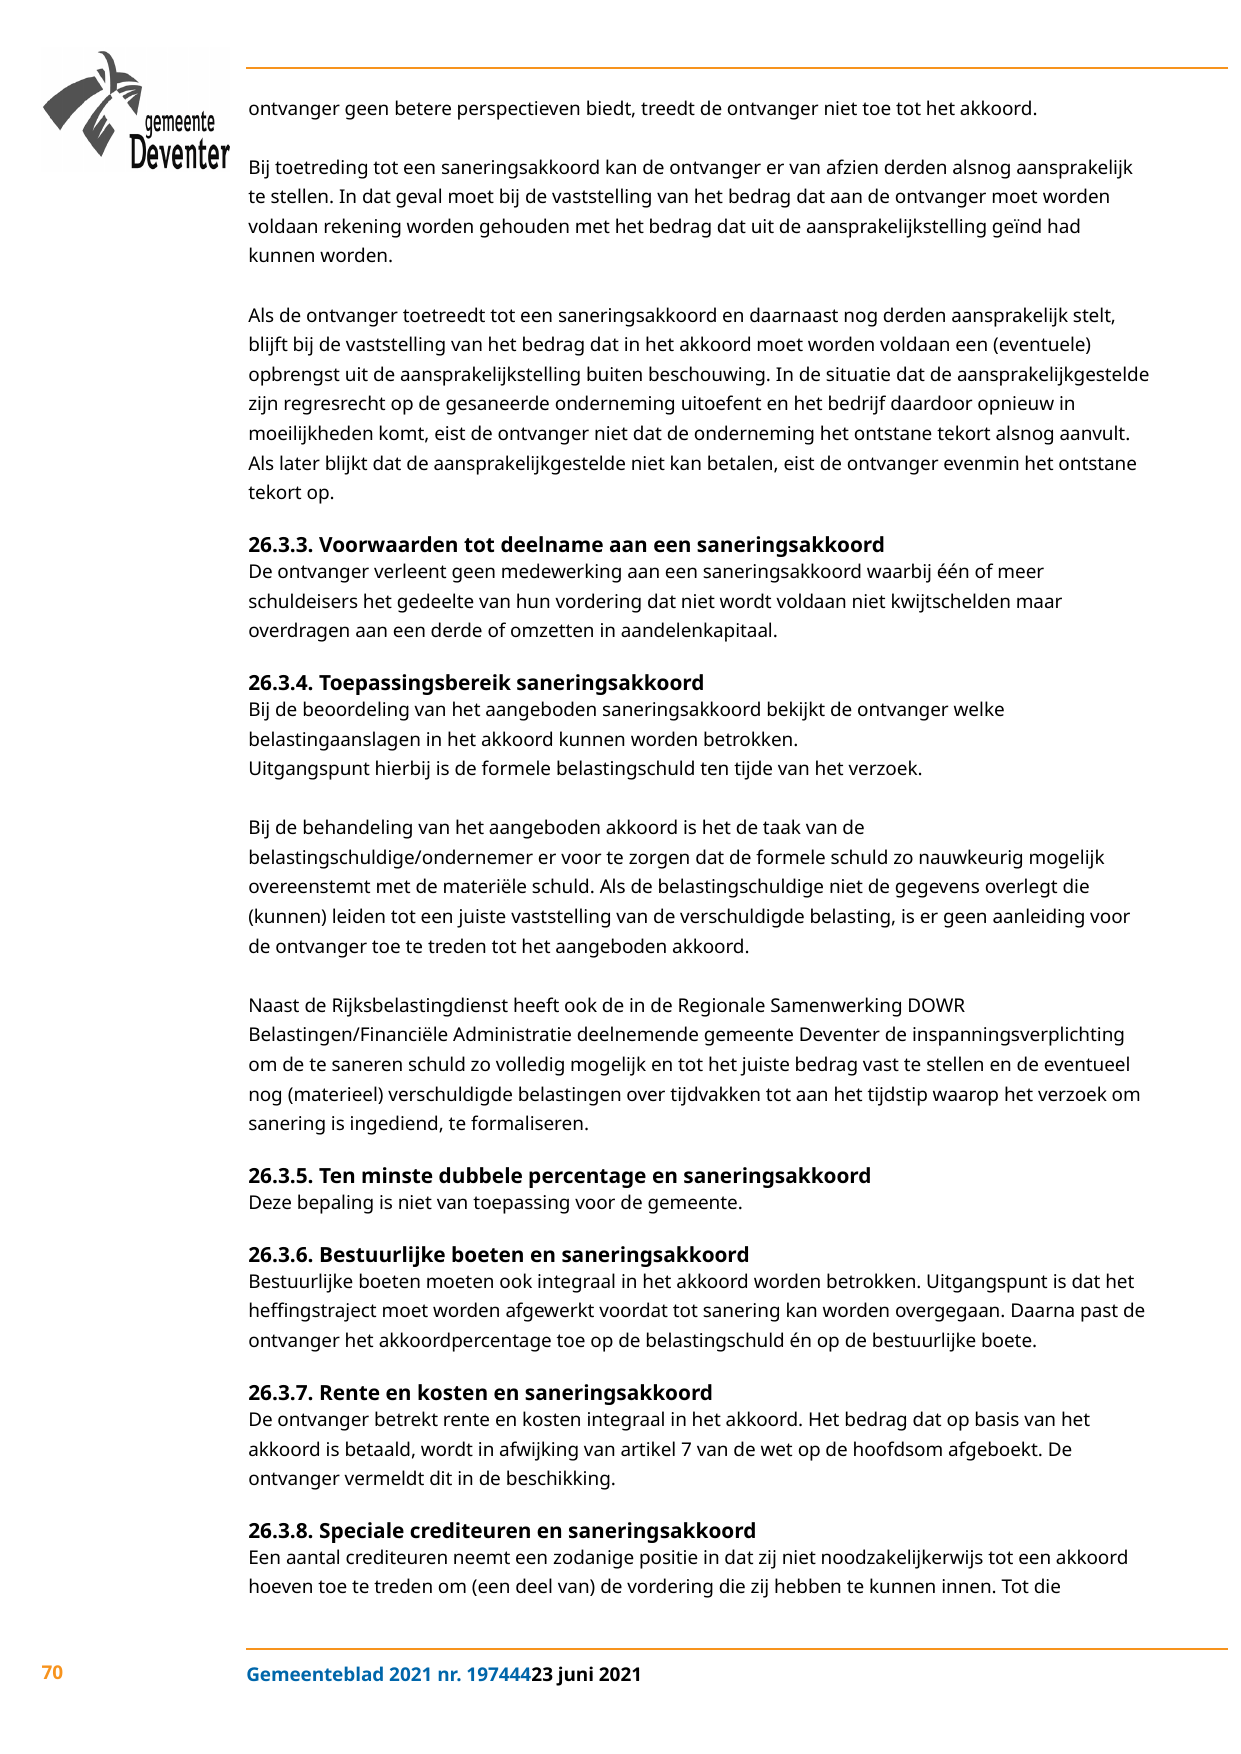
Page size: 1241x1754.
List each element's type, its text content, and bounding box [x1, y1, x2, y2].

text 26.3.3. Voorwaarden tot deelname aan een saneringsakkoord [248, 530, 1152, 558]
text Naast de Rijksbelastingdienst heeft ook de in de Regionale Samenwerking DOWR Belastingen/Financiële Administratie deelnemende gemeente Deventer de inspanningsverplichting om de te saneren schuld zo volledig mogelijk en tot het juiste bedrag vast te stellen en de eventueel nog (materieel) verschuldigde belastingen over tijdvakken tot aan het tijdstip waarop het verzoek om sanering is ingediend, te formaliseren. [248, 992, 1152, 1136]
text 26.3.5. Ten minste dubbele percentage en saneringsakkoord [248, 1161, 1152, 1189]
text Bij de behandeling van het aangeboden akkoord is het de taak van de belastingschuldige/ondernemer er voor te zorgen dat de formele schuld zo nauwkeurig mogelijk overeenstemt met de materiële schuld. Als de belastingschuldige niet de gegevens overlegt die (kunnen) leiden tot een juiste vaststelling van de verschuldigde belasting, is er geen aanleiding voor de ontvanger toe te treden tot het aangeboden akkoord. [248, 814, 1152, 959]
text De ontvanger verleent geen medewerking aan een saneringsakkoord waarbij één of meer schuldeisers het gedeelte van hun vordering dat niet wordt voldaan niet kwijtschelden maar overdragen aan een derde of omzetten in aandelenkapitaal. [248, 558, 1152, 643]
text Bij de beoordeling van het aangeboden saneringsakkoord bekijkt de ontvanger welke belastingaanslagen in het akkoord kunnen worden betrokken. [248, 696, 1152, 752]
text Als de ontvanger toetreedt tot een saneringsakkoord en daarnaast nog derden aansprakelijk stelt, blijft bij de vaststelling van het bedrag dat in het akkoord moet worden voldaan een (eventuele) opbrengst uit de aansprakelijkstelling buiten beschouwing. In de situatie dat de aansprakelijkgestelde zijn regresrecht op de gesaneerde onderneming uitoefent en het bedrijf daardoor opnieuw in moeilijkheden komt, eist de ontvanger niet dat de onderneming het ontstane tekort alsnog aanvult. Als later blijkt dat de aansprakelijkgestelde niet kan betalen, eist de ontvanger evenmin het ontstane tekort op. [248, 302, 1152, 505]
text Bestuurlijke boeten moeten ook integraal in het akkoord worden betrokken. Uitgangspunt is dat het heffingstraject moet worden afgewerkt voordat tot sanering kan worden overgegaan. Daarna past de ontvanger het akkoordpercentage toe op de belastingschuld én op de bestuurlijke boete. [248, 1268, 1152, 1353]
text ontvanger geen betere perspectieven biedt, treedt de ontvanger niet toe tot het akkoord. [248, 95, 1152, 121]
text Uitgangspunt hierbij is de formele belastingschuld ten tijde van het verzoek. [248, 755, 1152, 781]
text 26.3.4. Toepassingsbereik saneringsakkoord [248, 668, 1152, 696]
text 26.3.7. Rente en kosten en saneringsakkoord [248, 1378, 1152, 1406]
text Een aantal crediteuren neemt een zodanige positie in dat zij niet noodzakelijkerwijs tot een akkoord hoeven toe te treden om (een deel van) de vordering die zij hebben te kunnen innen. Tot die [248, 1544, 1152, 1599]
text Deze bepaling is niet van toepassing voor de gemeente. [248, 1189, 1152, 1215]
text 26.3.8. Speciale crediteuren en saneringsakkoord [248, 1516, 1152, 1544]
text 26.3.6. Bestuurlijke boeten en saneringsakkoord [248, 1240, 1152, 1268]
text De ontvanger betrekt rente en kosten integraal in het akkoord. Het bedrag dat op basis van het akkoord is betaald, wordt in afwijking van artikel 7 van de wet op de hoofdsom afgeboekt. De ontvanger vermeldt dit in de beschikking. [248, 1406, 1152, 1491]
text Bij toetreding tot een saneringsakkoord kan de ontvanger er van afzien derden alsnog aansprakelijk te stellen. In dat geval moet bij de vaststelling van het bedrag dat aan de ontvanger moet worden voldaan rekening worden gehouden met het bedrag dat uit de aansprakelijkstelling geïnd had kunnen worden. [248, 154, 1152, 268]
picture [41, 47, 231, 172]
